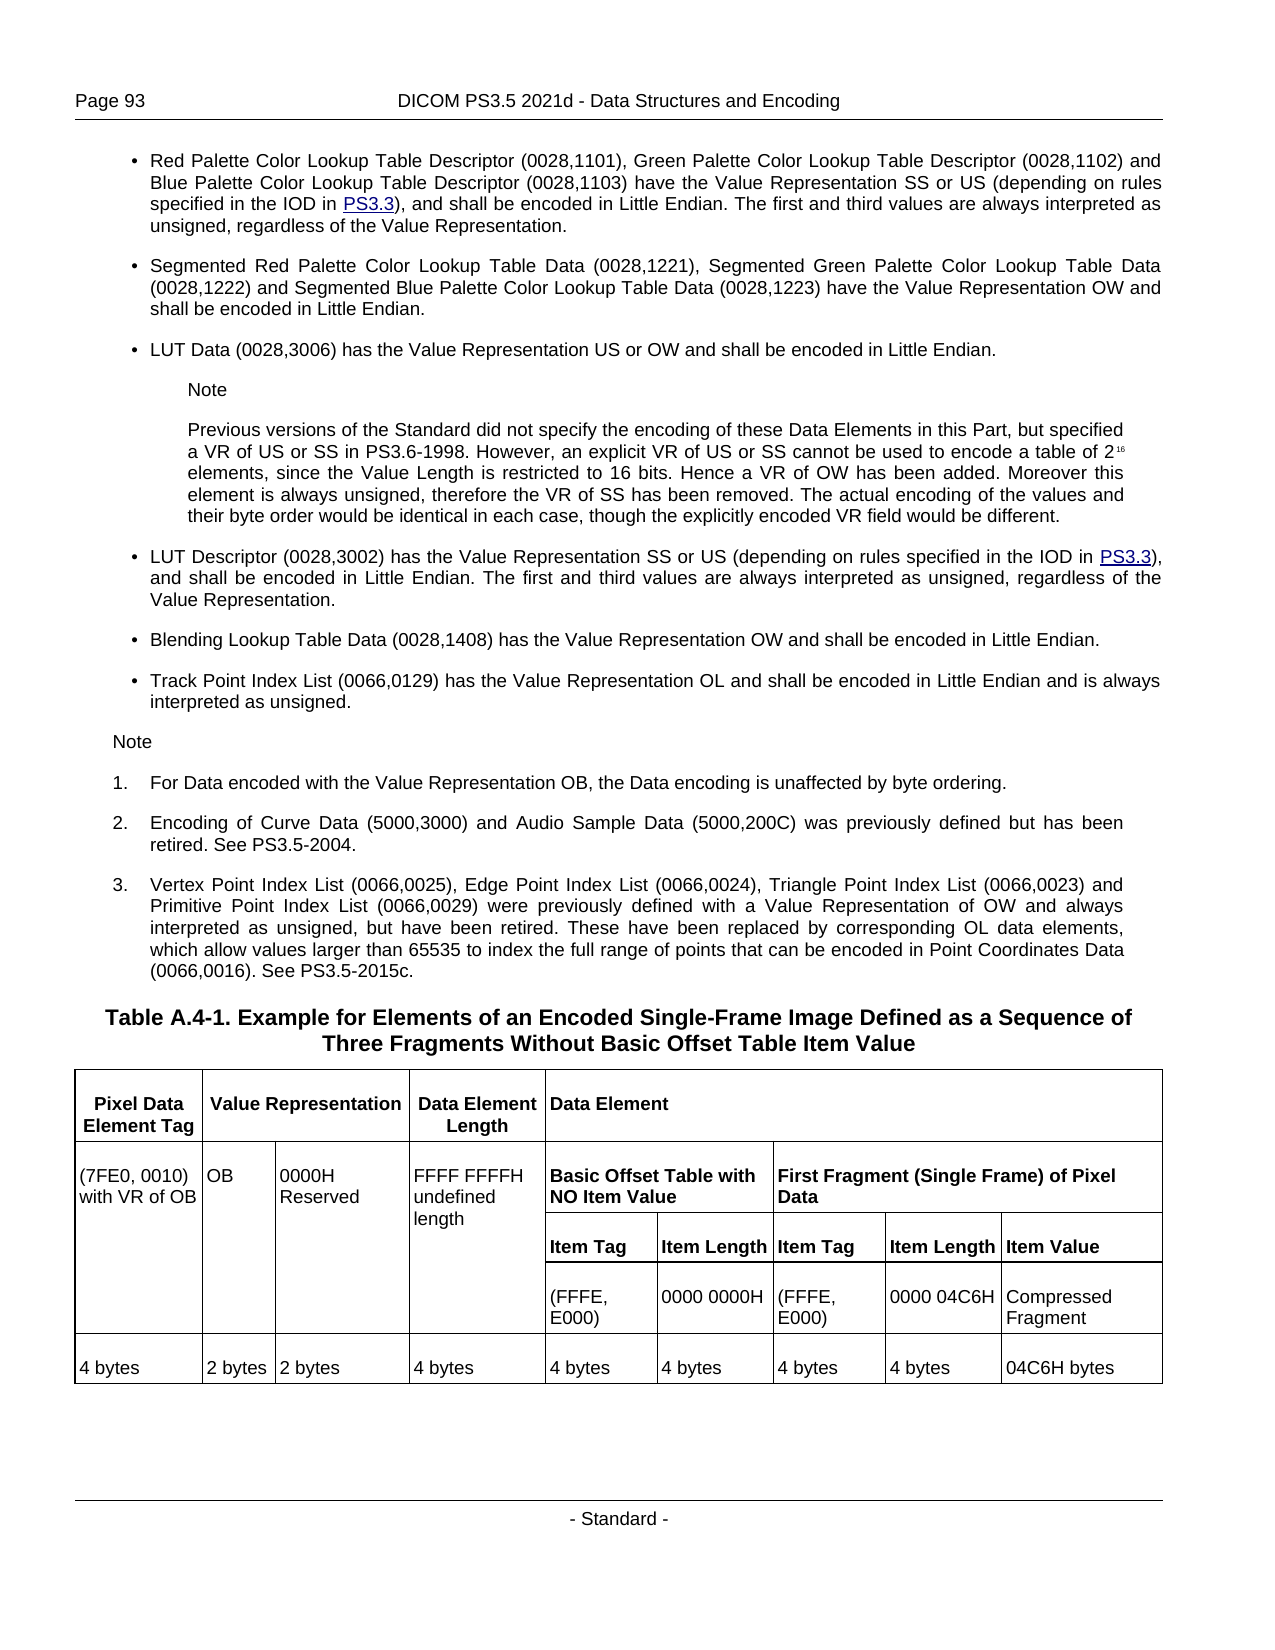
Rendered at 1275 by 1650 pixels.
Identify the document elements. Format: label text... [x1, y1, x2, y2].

table_cell Item Length [886, 1213, 1001, 1261]
text Note [112, 731, 1125, 753]
table_header Data Element [546, 1070, 1162, 1141]
table_cell 2 bytes [276, 1334, 409, 1382]
table_cell Item Value [1002, 1213, 1162, 1261]
table_cell 4 bytes [546, 1334, 657, 1382]
table_cell Item Tag [774, 1213, 885, 1261]
text Note [187, 379, 1125, 400]
table_cell First Fragment (Single Frame) of Pixel Data [774, 1142, 1162, 1212]
table_cell 4 bytes [658, 1334, 773, 1382]
text • Red Palette Color Lookup Table Descriptor (0028,1101), Green Palette Color Lookup Table Descriptor (0028,1102) and Blue Palette Color Lookup Table Descriptor (0028,1103) have the Value Representation SS or US (depending on rules specified in the IOD in PS3.3), and shall be encoded in Little Endian. The first and third values are always interpreted as unsigned, regardless of the Value Representation. [131, 150, 1162, 236]
text 3. Vertex Point Index List (0066,0025), Edge Point Index List (0066,0024), Triangle Point Index List (0066,0023) and Primitive Point Index List (0066,0029) were previously defined with a Value Representation of OW and always interpreted as unsigned, but have been retired. These have been replaced by corresponding OL data elements, which allow values larger than 65535 to index the full range of points that can be encoded in Point Coordinates Data (0066,0016). See PS3.5-2015c. [112, 874, 1125, 982]
table_header Pixel Data Element Tag [76, 1070, 202, 1141]
table_header Data Element Length [410, 1070, 545, 1141]
table_cell 4 bytes [774, 1334, 885, 1382]
text • Segmented Red Palette Color Lookup Table Data (0028,1221), Segmented Green Palette Color Lookup Table Data (0028,1222) and Segmented Blue Palette Color Lookup Table Data (0028,1223) have the Value Representation OW and shall be encoded in Little Endian. [131, 255, 1162, 320]
text • Track Point Index List (0066,0129) has the Value Representation OL and shall be encoded in Little Endian and is always interpreted as unsigned. [131, 669, 1162, 712]
table_cell Item Tag [546, 1213, 657, 1261]
table_cell (FFFE, E000) [774, 1263, 885, 1333]
text 2. Encoding of Curve Data (5000,3000) and Audio Sample Data (5000,200C) was previously defined but has been retired. See PS3.5-2004. [112, 812, 1125, 855]
table_cell 2 bytes [203, 1334, 275, 1382]
table_cell OB [203, 1142, 275, 1333]
table_cell 4 bytes [410, 1334, 545, 1382]
table_cell 04C6H bytes [1002, 1334, 1162, 1382]
text • LUT Descriptor (0028,3002) has the Value Representation SS or US (depending on rules specified in the IOD in PS3.3), and shall be encoded in Little Endian. The first and third values are always interpreted as unsigned, regardless of the Value Representation. [131, 546, 1162, 610]
table_header Value Representation [203, 1070, 409, 1141]
table_cell 0000H Reserved [276, 1142, 409, 1333]
text Previous versions of the Standard did not specify the encoding of these Data Elements in this Part, but specified a VR of US or SS in PS3.6-1998. However, an explicit VR of US or SS cannot be used to encode a table of 216 elements, since the Value Length is restricted to 16 bits. Hence a VR of OW has been added. Moreover this element is always unsigned, therefore the VR of SS has been removed. The actual encoding of the values and their byte order would be identical in each case, though the explicitly encoded VR field would be different. [187, 419, 1125, 527]
text • LUT Data (0028,3006) has the Value Representation US or OW and shall be encoded in Little Endian. [131, 338, 1162, 360]
text 1. For Data encoded with the Value Representation OB, the Data encoding is unaffected by byte ordering. [112, 772, 1125, 793]
table_cell 4 bytes [886, 1334, 1001, 1382]
table_cell 4 bytes [76, 1334, 202, 1382]
table_cell (FFFE, E000) [546, 1263, 657, 1333]
table_cell FFFF FFFFH undefined length [410, 1142, 545, 1333]
text • Blending Lookup Table Data (0028,1408) has the Value Representation OW and shall be encoded in Little Endian. [131, 629, 1162, 651]
table_cell 0000 04C6H [886, 1263, 1001, 1333]
table_cell Compressed Fragment [1002, 1263, 1162, 1333]
table_cell 0000 0000H [658, 1263, 773, 1333]
table_cell Item Length [658, 1213, 773, 1261]
text Table A.4-1. Example for Elements of an Encoded Single-Frame Image Defined as a Sequence of Three Fragments Without Basic Offset Table Item Value [75, 1004, 1162, 1056]
table_cell (7FE0, 0010) with VR of OB [76, 1142, 202, 1333]
table_cell Basic Offset Table with NO Item Value [546, 1142, 773, 1212]
